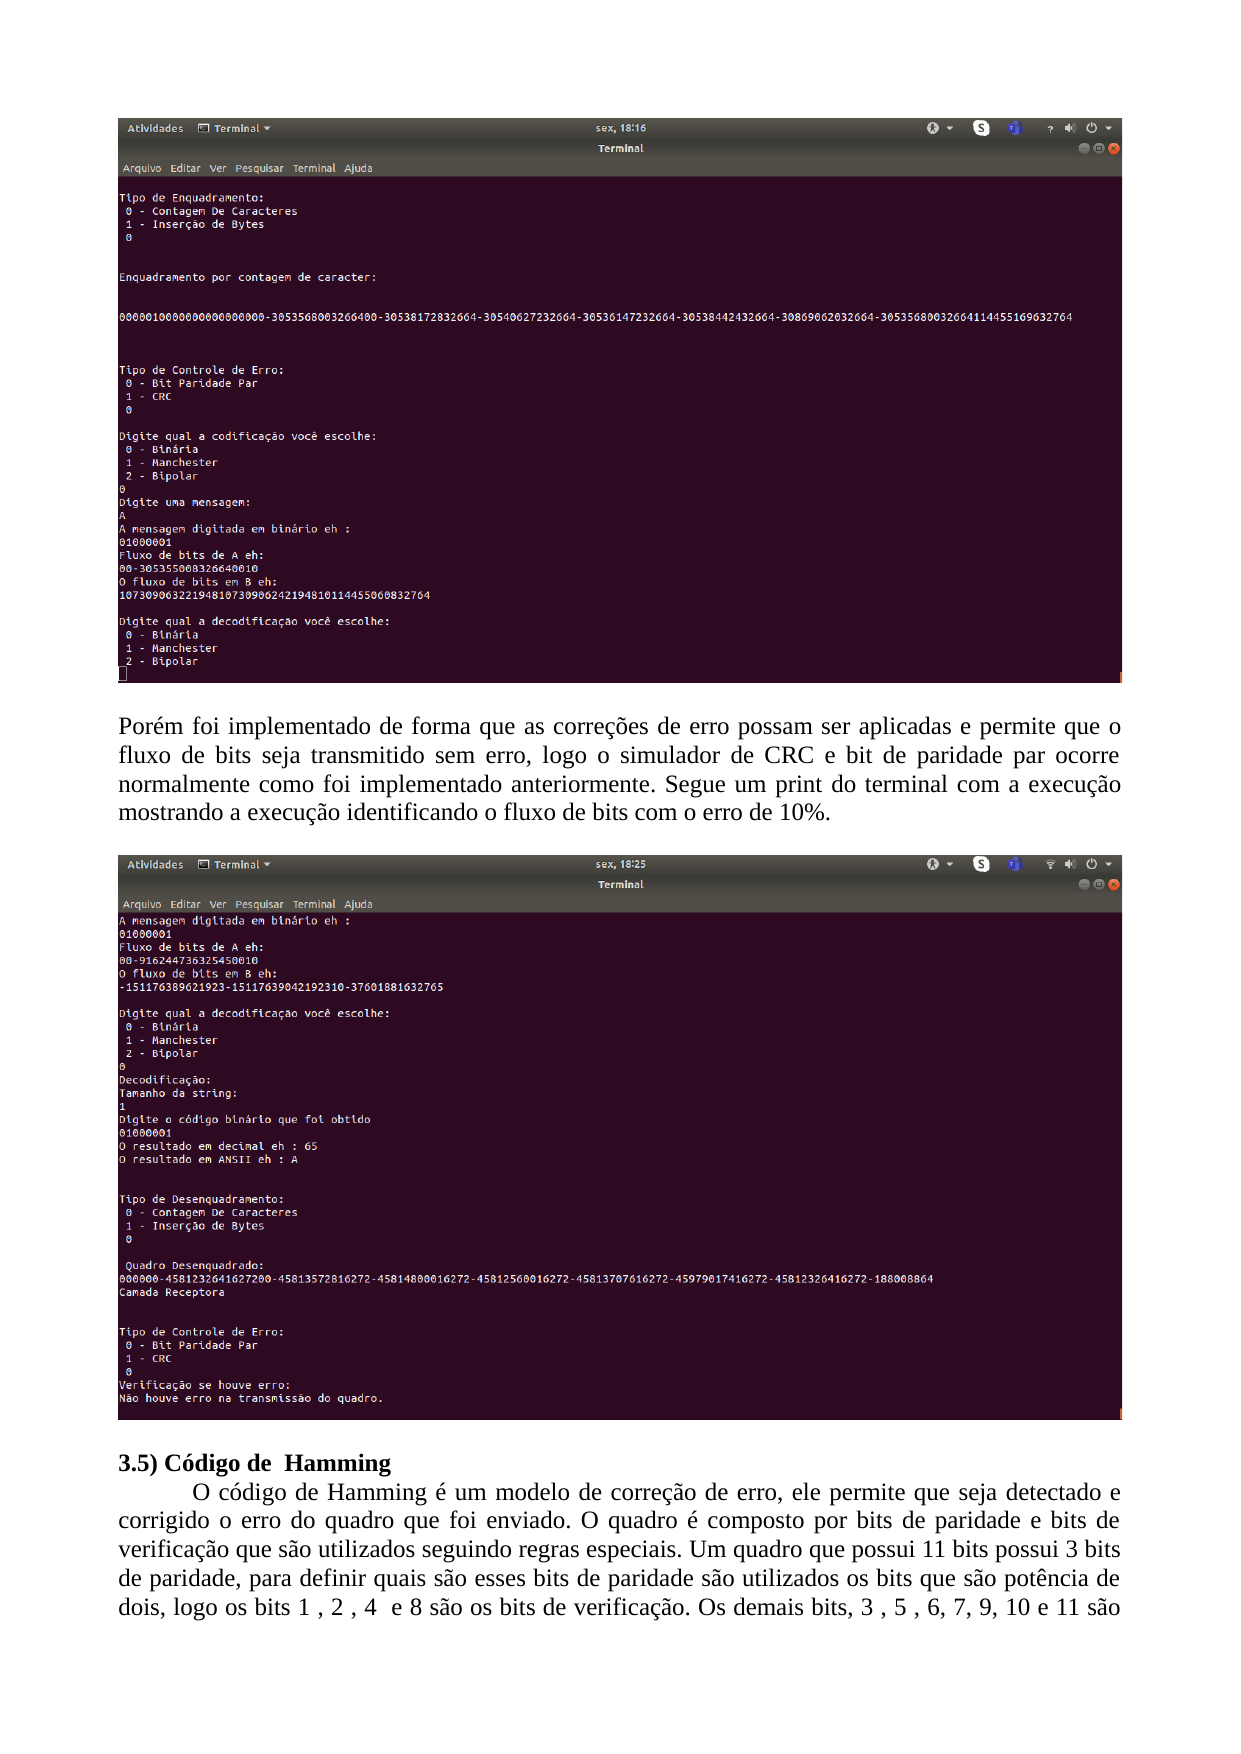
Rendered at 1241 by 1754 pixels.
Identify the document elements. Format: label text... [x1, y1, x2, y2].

text Porém foi implementado de forma que as correções de erro possam ser aplicadas e permite que o fluxo de bits seja transmitido sem erro, logo o simulador de CRC e bit de paridade par ocorre normalmente como foi implementado anteriormente. Segue um print do terminal com a execução mostrando a execução identificando o fluxo de bits com o erro de 10%. [118, 711, 1122, 826]
picture [118, 855, 1123, 1420]
text 3.5) Código de Hamming [118, 1448, 1122, 1477]
text O código de Hamming é um modelo de correção de erro, ele permite que seja detectado e corrigido o erro do quadro que foi enviado. O quadro é composto por bits de paridade e bits de verificação que são utilizados seguindo regras especiais. Um quadro que possui 11 bits possui 3 bits de paridade, para definir quais são esses bits de paridade são utilizados os bits que são potência de dois, logo os bits 1 , 2 , 4 e 8 são os bits de verificação. Os demais bits, 3 , 5 , 6, 7, 9, 10 e 11 são [118, 1477, 1122, 1621]
picture [118, 118, 1123, 683]
